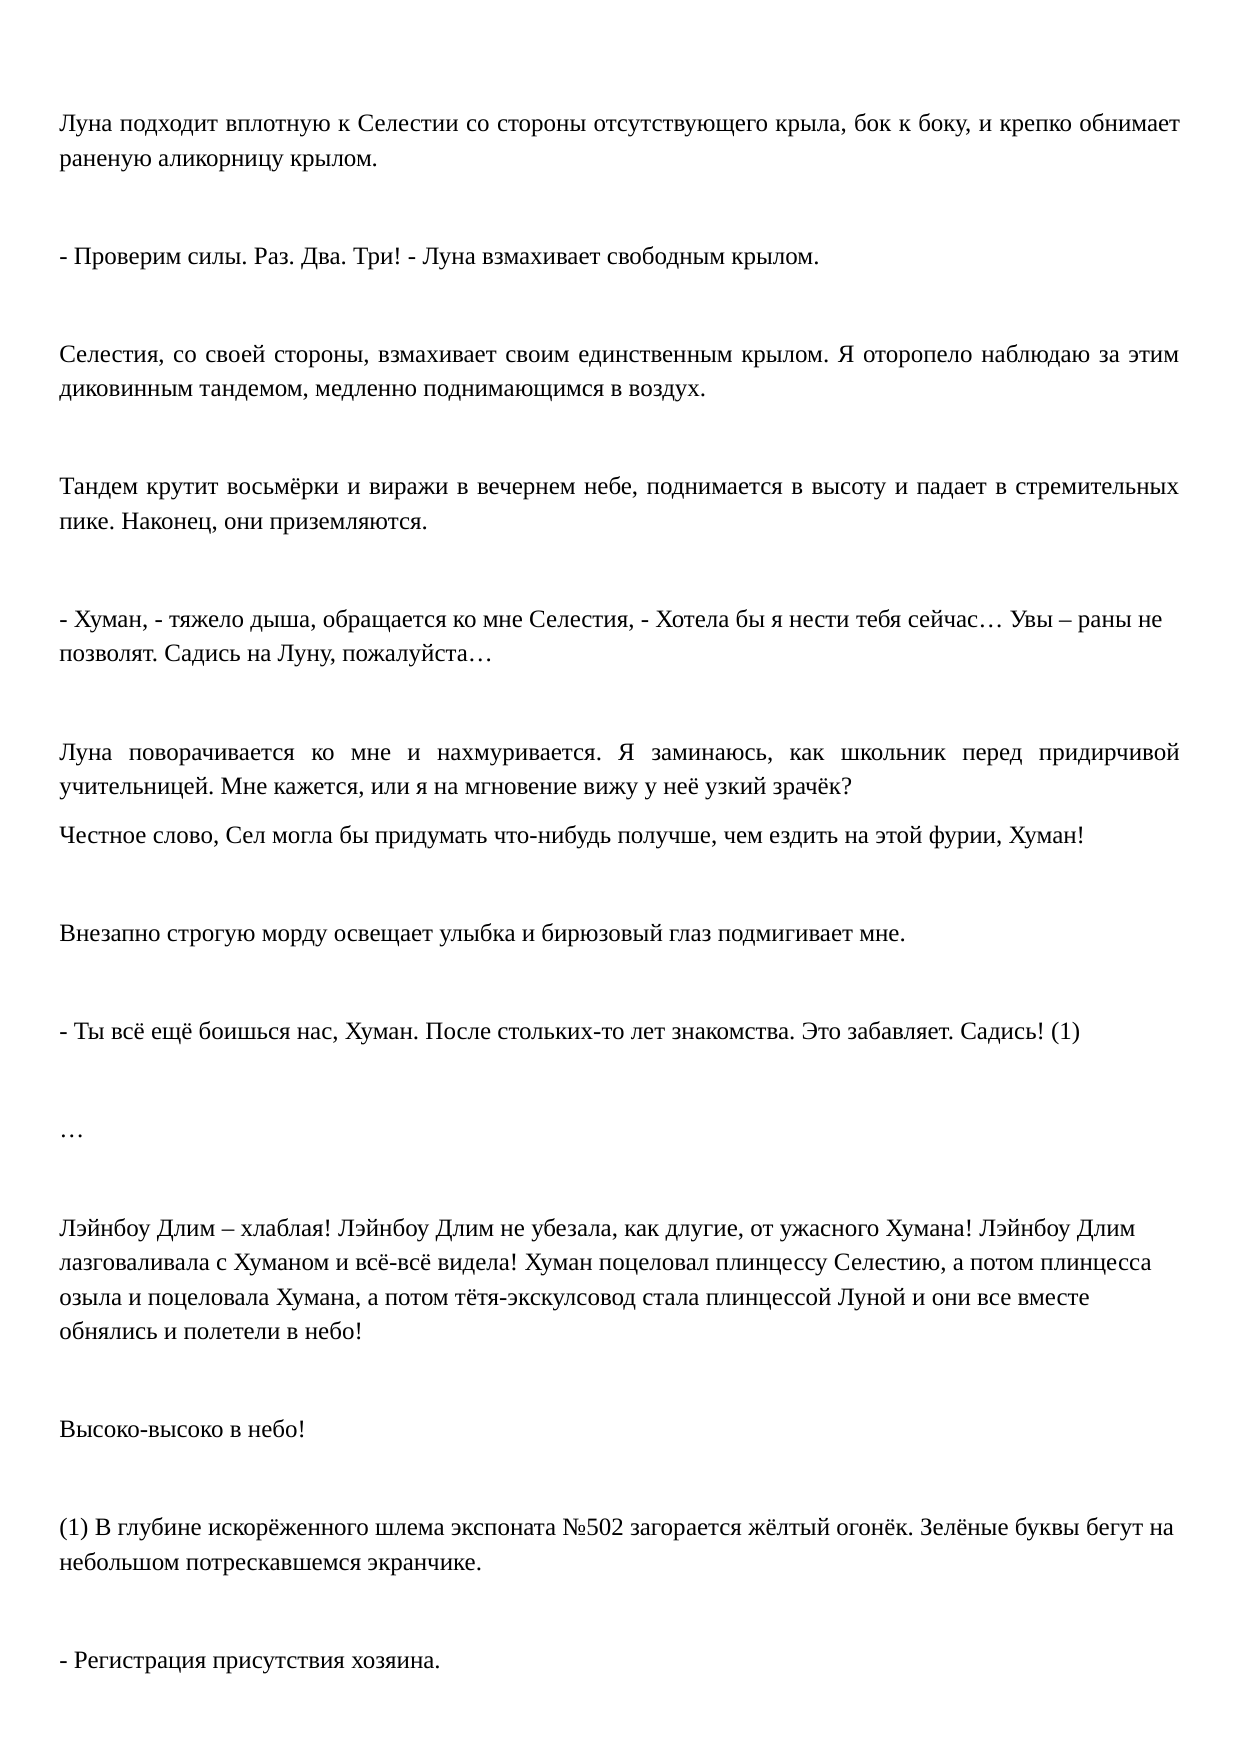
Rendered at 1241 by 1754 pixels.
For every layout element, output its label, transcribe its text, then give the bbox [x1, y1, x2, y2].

text Луна подходит вплотную к Селестии со стороны отсутствующего крыла, бок к боку, и крепко обнимает раненую аликорницу крылом. [59, 108, 1181, 171]
text - Регистрация присутствия хозяина. [59, 1645, 1181, 1674]
text Лэйнбоу Длим – хлаблая! Лэйнбоу Длим не убезала, как длугие, от ужасного Хумана! Лэйнбоу Длим лазговаливала с Хуманом и всё-всё видела! Хуман поцеловал плинцессу Селестию, а потом плинцесса озыла и поцеловала Хумана, а потом тётя-экскулсовод стала плинцессой Луной и они все вместе обнялись и полетели в небо! [59, 1213, 1181, 1345]
text Высоко-высоко в небо! [59, 1414, 1181, 1443]
text Тандем крутит восьмёрки и виражи в вечернем небе, поднимается в высоту и падает в стремительных пике. Наконец, они приземляются. [59, 471, 1181, 535]
text - Хуман, - тяжело дыша, обращается ко мне Селестия, - Хотела бы я нести тебя сейчас… Увы – раны не позволят. Садись на Луну, пожалуйста… [59, 604, 1181, 667]
text Селестия, со своей стороны, взмахивает своим единственным крылом. Я оторопело наблюдаю за этим диковинным тандемом, медленно поднимающимся в воздух. [59, 339, 1181, 402]
text - Ты всё ещё боишься нас, Хуман. После стольких-то лет знакомства. Это забавляет. Садись! (1) [59, 1016, 1181, 1045]
text Честное слово, Сел могла бы придумать что-нибудь получше, чем ездить на этой фурии, Хуман! [59, 820, 1181, 849]
text - Проверим силы. Раз. Два. Три! - Луна взмахивает свободным крылом. [59, 241, 1181, 269]
text (1) В глубине искорёженного шлема экспоната №502 загорается жёлтый огонёк. Зелёные буквы бегут на небольшом потрескавшемся экранчике. [59, 1512, 1181, 1576]
text … [59, 1114, 1181, 1143]
text Внезапно строгую морду освещает улыбка и бирюзовый глаз подмигивает мне. [59, 918, 1181, 947]
text Луна поворачивается ко мне и нахмуривается. Я заминаюсь, как школьник перед придирчивой учительницей. Мне кажется, или я на мгновение вижу у неё узкий зрачёк? [59, 737, 1181, 800]
